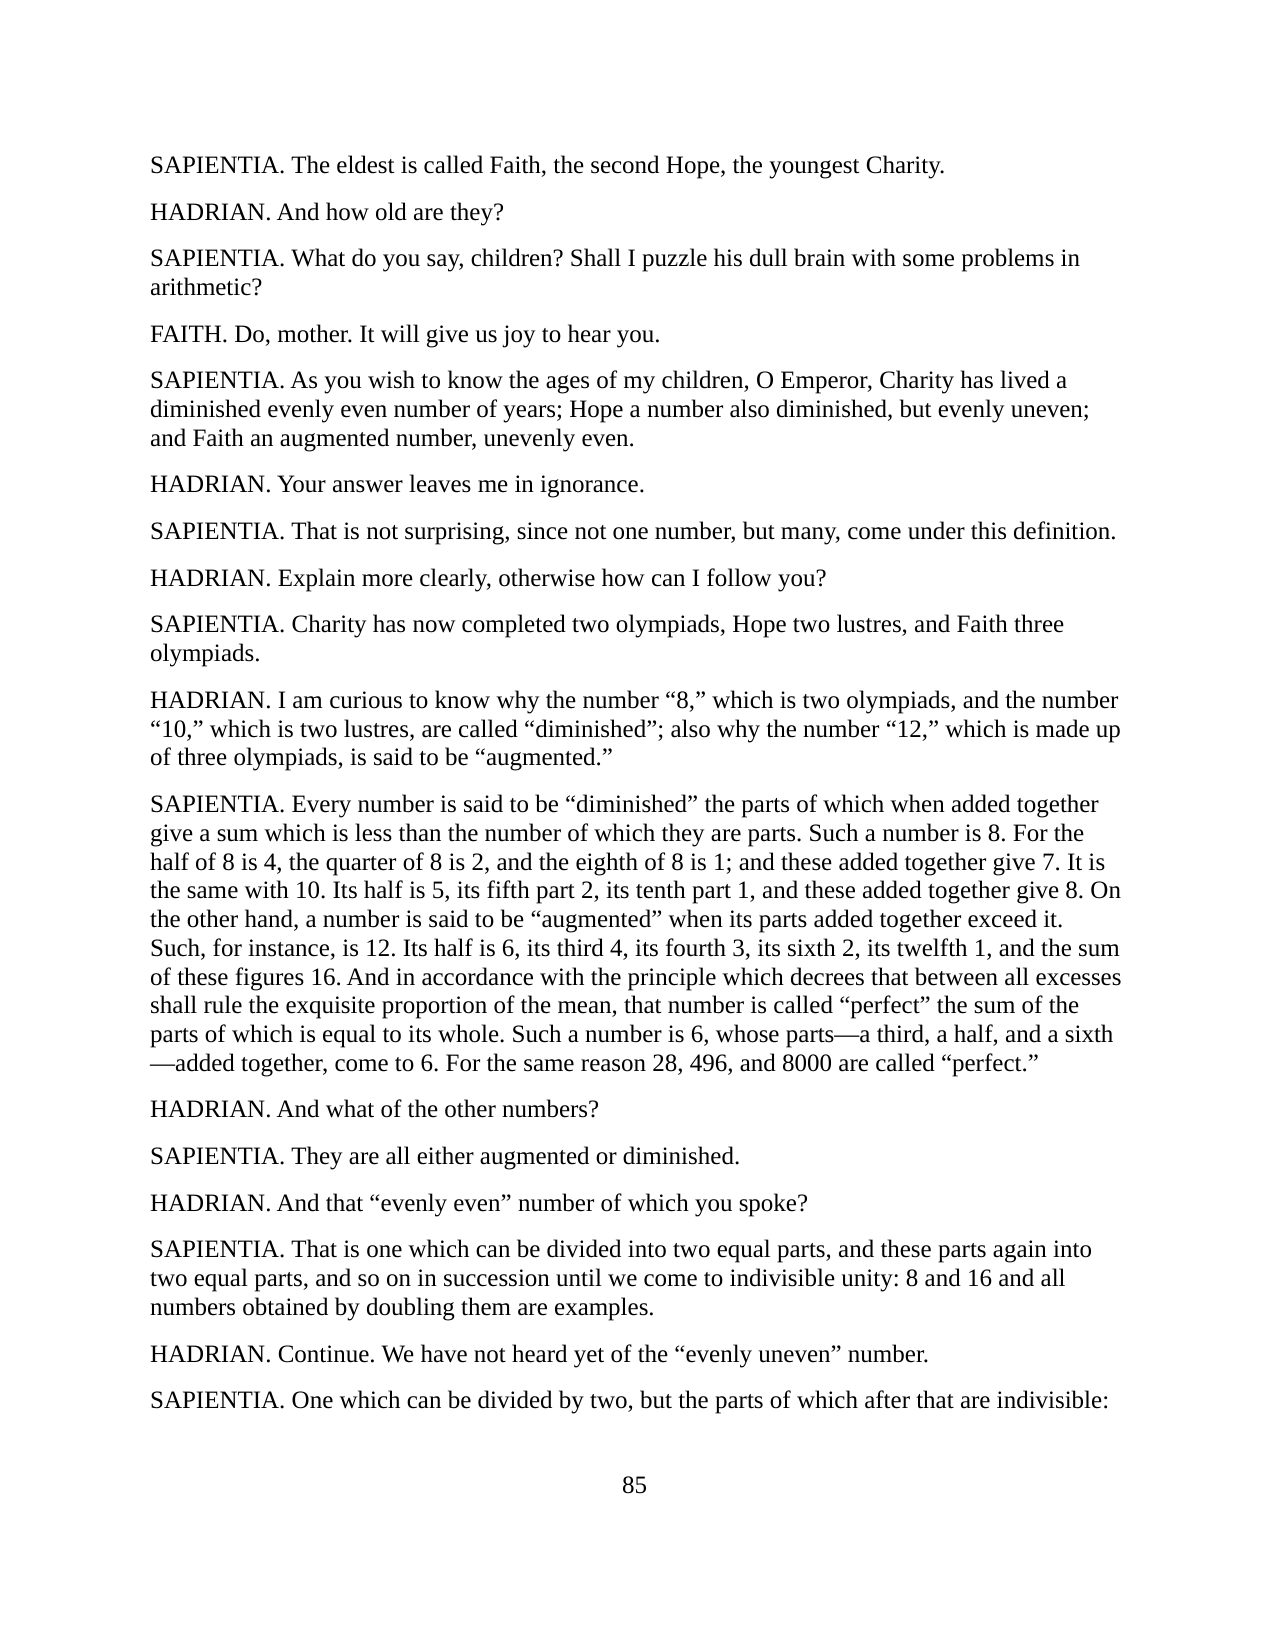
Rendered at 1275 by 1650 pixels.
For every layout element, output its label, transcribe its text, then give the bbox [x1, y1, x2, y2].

text HADRIAN. And what of the other numbers? [150, 1094, 1125, 1123]
text SAPIENTIA. Charity has now completed two olympiads, Hope two lustres, and Faith three olympiads. [150, 609, 1125, 667]
text SAPIENTIA. They are all either augmented or diminished. [150, 1141, 1125, 1170]
text HADRIAN. Continue. We have not heard yet of the “evenly uneven” number. [150, 1339, 1125, 1367]
text HADRIAN. Explain more clearly, otherwise how can I follow you? [150, 563, 1125, 592]
text HADRIAN. And how old are they? [150, 197, 1125, 225]
text FAITH. Do, mother. It will give us joy to hear you. [150, 319, 1125, 347]
text SAPIENTIA. The eldest is called Faith, the second Hope, the youngest Charity. [150, 150, 1125, 179]
text HADRIAN. I am curious to know why the number “8,” which is two olympiads, and the number “10,” which is two lustres, are called “diminished”; also why the number “12,” which is made up of three olympiads, is said to be “augmented.” [150, 685, 1125, 771]
text SAPIENTIA. What do you say, children? Shall I puzzle his dull brain with some problems in arithmetic? [150, 243, 1125, 301]
text SAPIENTIA. One which can be divided by two, but the parts of which after that are indivisible: [150, 1385, 1125, 1414]
text SAPIENTIA. Every number is said to be “diminished” the parts of which when added together give a sum which is less than the number of which they are parts. Such a number is 8. For the half of 8 is 4, the quarter of 8 is 2, and the eighth of 8 is 1; and these added together give 7. It is the same with 10. Its half is 5, its fifth part 2, its tenth part 1, and these added together give 8. On the other hand, a number is said to be “augmented” when its parts added together exceed it. Such, for instance, is 12. Its half is 6, its third 4, its fourth 3, its sixth 2, its twelfth 1, and the sum of these figures 16. And in accordance with the principle which decrees that between all excesses shall rule the exquisite proportion of the mean, that number is called “perfect” the sum of the parts of which is equal to its whole. Such a number is 6, whose parts—a third, a half, and a sixth—added together, come to 6. For the same reason 28, 496, and 8000 are called “perfect.” [150, 789, 1125, 1077]
text HADRIAN. Your answer leaves me in ignorance. [150, 469, 1125, 498]
text SAPIENTIA. As you wish to know the ages of my children, O Emperor, Charity has lived a diminished evenly even number of years; Hope a number also diminished, but evenly uneven; and Faith an augmented number, unevenly even. [150, 365, 1125, 452]
text SAPIENTIA. That is not surprising, since not one number, but many, come under this definition. [150, 516, 1125, 545]
text HADRIAN. And that “evenly even” number of which you spoke? [150, 1188, 1125, 1217]
text SAPIENTIA. That is one which can be divided into two equal parts, and these parts again into two equal parts, and so on in succession until we come to indivisible unity: 8 and 16 and all numbers obtained by doubling them are examples. [150, 1234, 1125, 1321]
